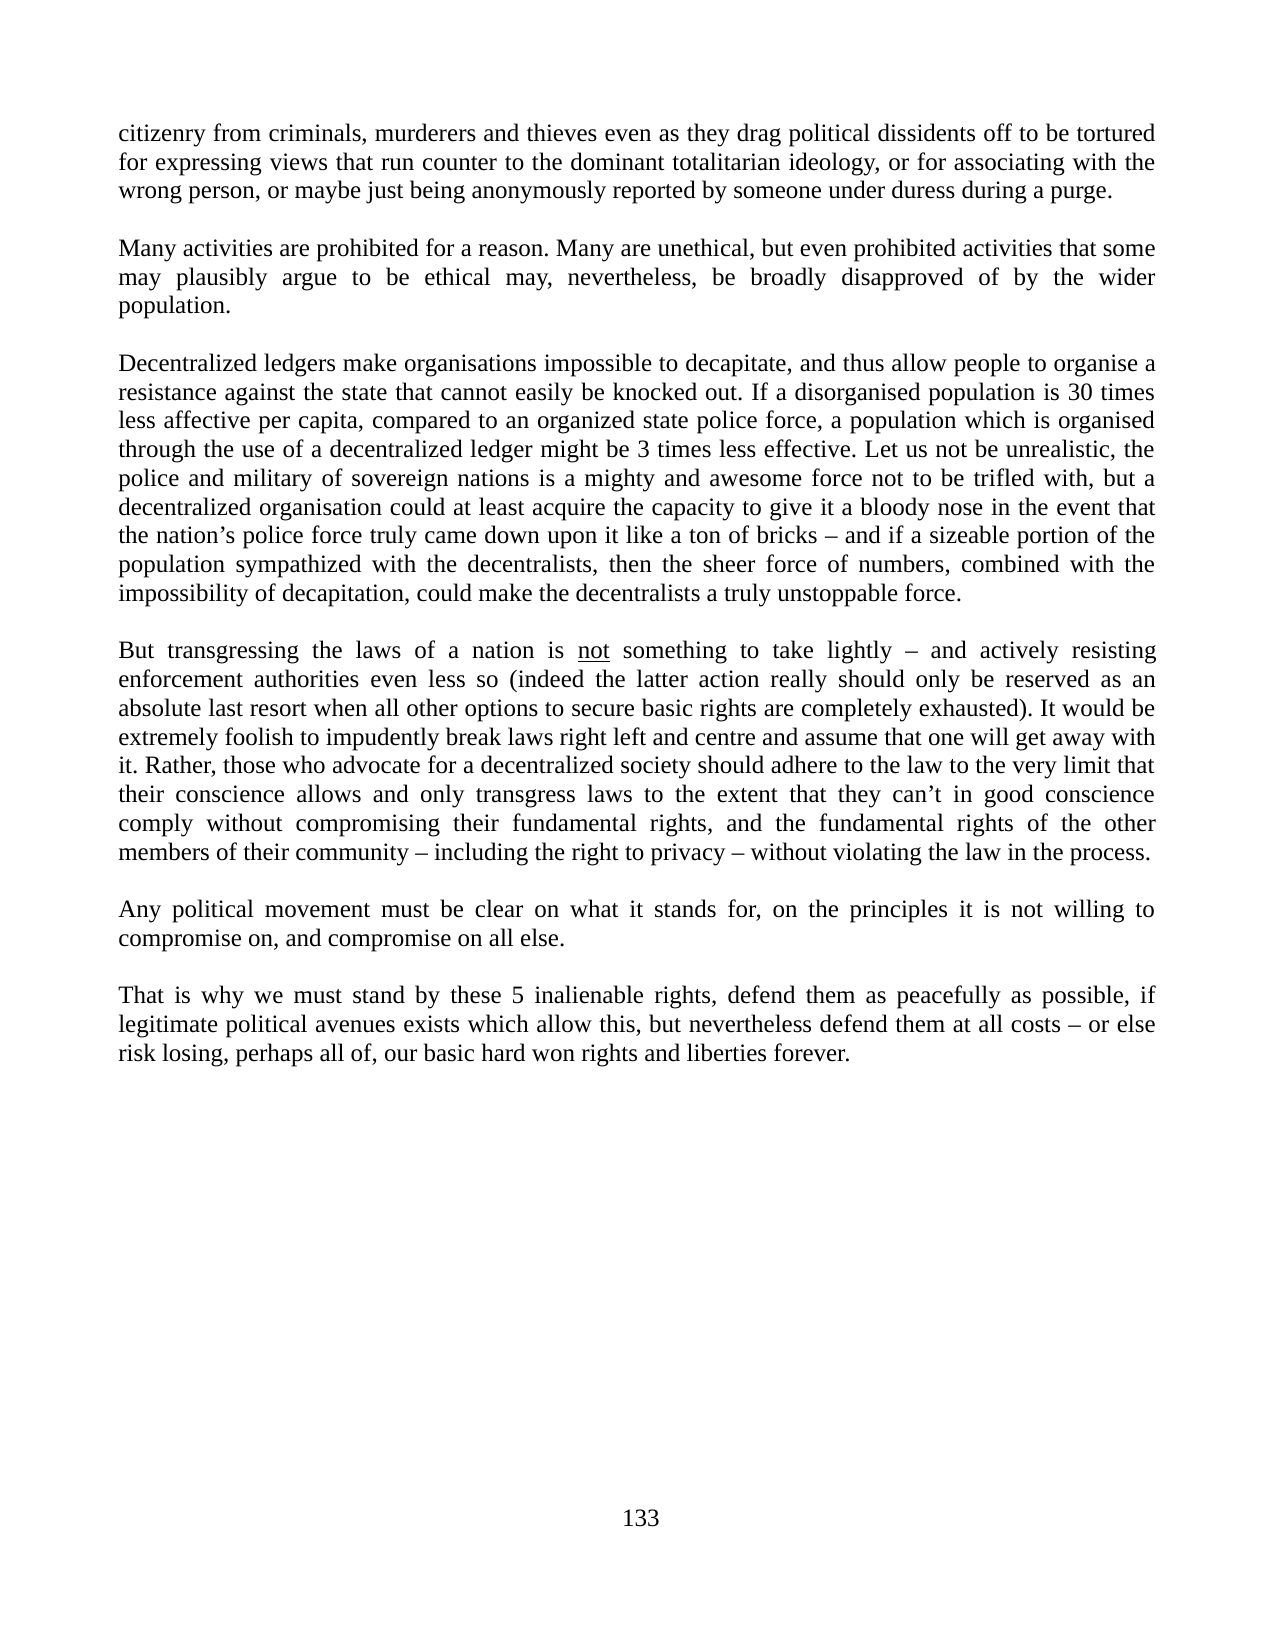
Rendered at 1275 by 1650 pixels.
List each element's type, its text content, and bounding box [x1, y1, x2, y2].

text citizenry from criminals, murderers and thieves even as they drag political dissidents off to be tortured for expressing views that run counter to the dominant totalitarian ideology, or for associating with the wrong person, or maybe just being anonymously reported by someone under duress during a purge. [118, 118, 1157, 204]
text Any political movement must be clear on what it stands for, on the principles it is not willing to compromise on, and compromise on all else. [118, 894, 1157, 952]
text Decentralized ledgers make organisations impossible to decapitate, and thus allow people to organise a resistance against the state that cannot easily be knocked out. If a disorganised population is 30 times less affective per capita, compared to an organized state police force, a population which is organised through the use of a decentralized ledger might be 3 times less effective. Let us not be unrealistic, the police and military of sovereign nations is a mighty and awesome force not to be trifled with, but a decentralized organisation could at least acquire the capacity to give it a bloody nose in the event that the nation’s police force truly came down upon it like a ton of bricks – and if a sizeable portion of the population sympathized with the decentralists, then the sheer force of numbers, combined with the impossibility of decapitation, could make the decentralists a truly unstoppable force. [118, 348, 1157, 607]
text But transgressing the laws of a nation is not something to take lightly – and actively resisting enforcement authorities even less so (indeed the latter action really should only be reserved as an absolute last resort when all other options to secure basic rights are completely exhausted). It would be extremely foolish to impudently break laws right left and centre and assume that one will get away with it. Rather, those who advocate for a decentralized society should adhere to the law to the very limit that their conscience allows and only transgress laws to the extent that they can’t in good conscience comply without compromising their fundamental rights, and the fundamental rights of the other members of their community – including the right to privacy – without violating the law in the process. [118, 636, 1157, 866]
text Many activities are prohibited for a reason. Many are unethical, but even prohibited activities that some may plausibly argue to be ethical may, nevertheless, be broadly disapproved of by the wider population. [118, 233, 1157, 319]
text That is why we must stand by these 5 inalienable rights, defend them as peacefully as possible, if legitimate political avenues exists which allow this, but nevertheless defend them at all costs – or else risk losing, perhaps all of, our basic hard won rights and liberties forever. [118, 981, 1157, 1067]
